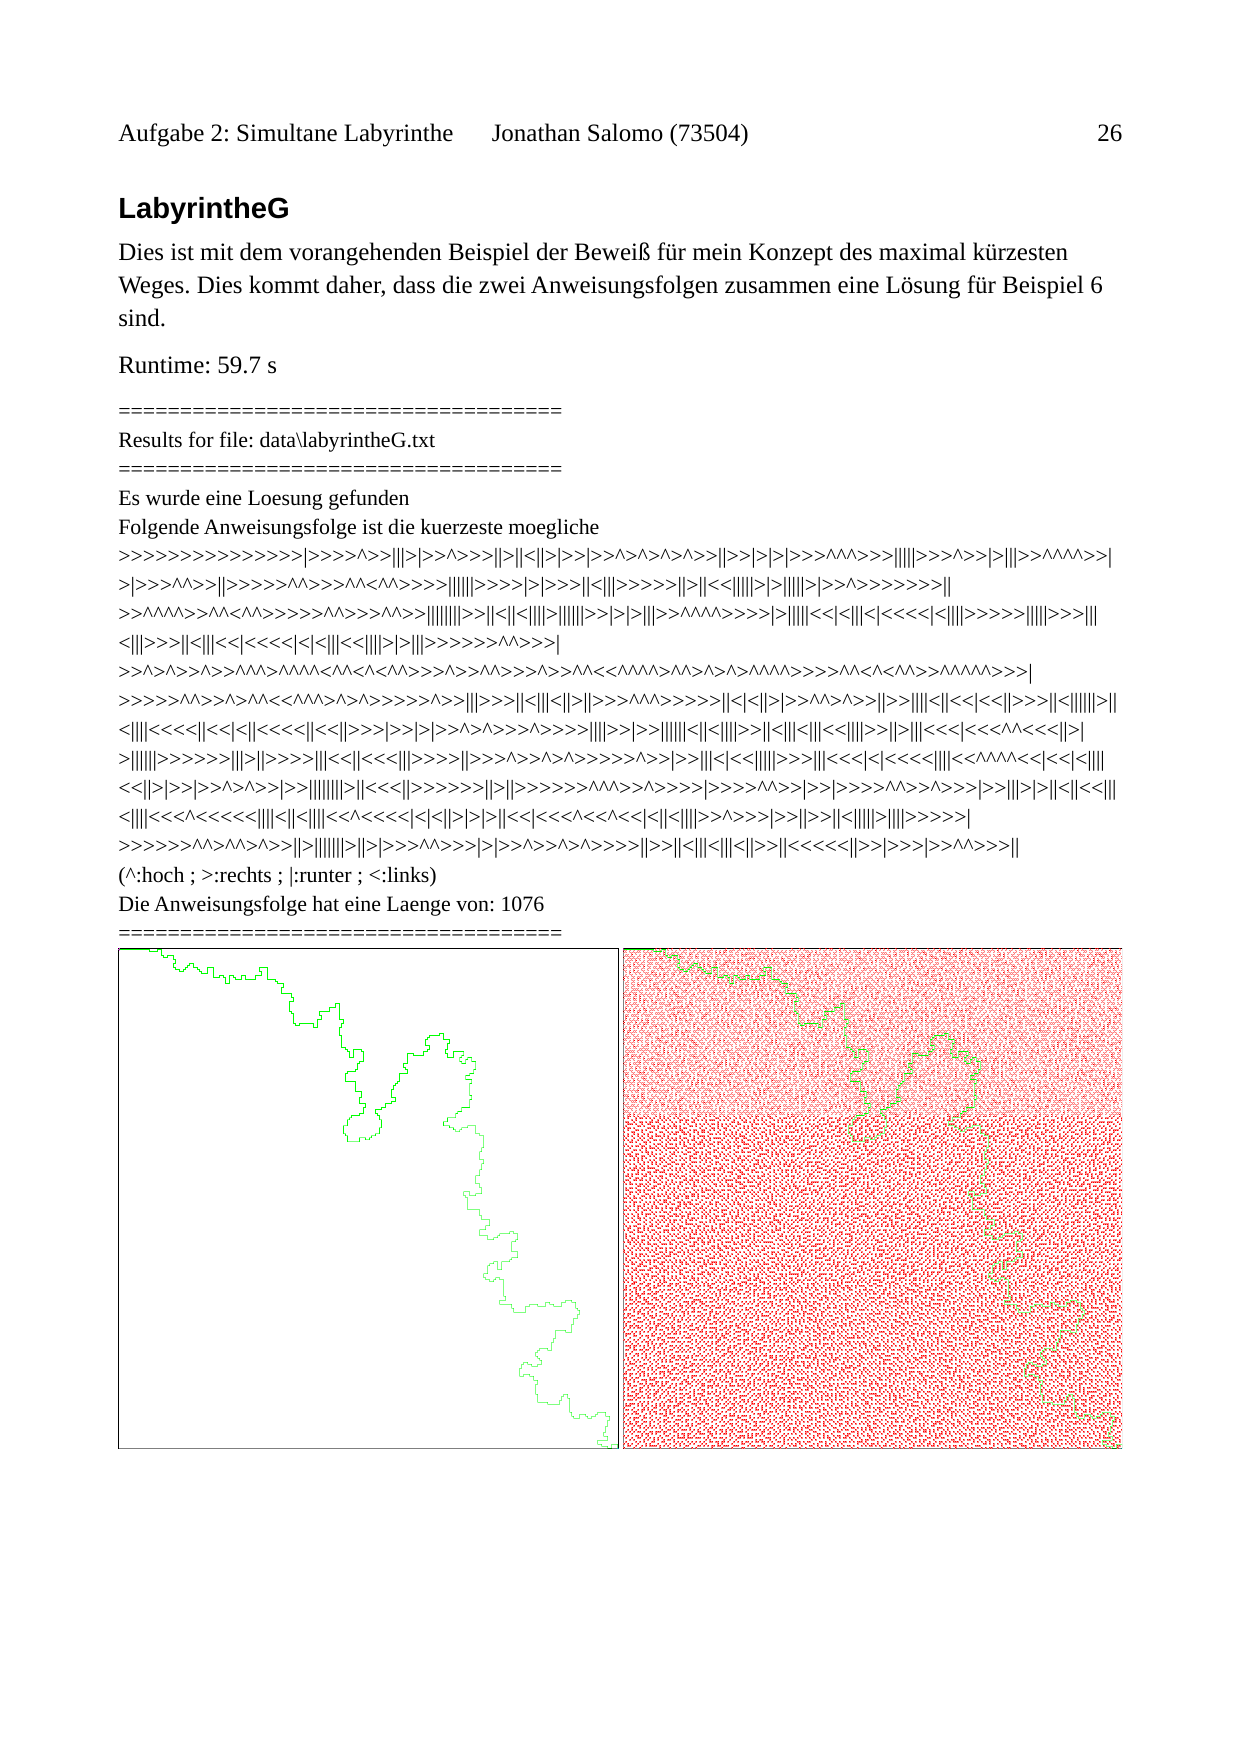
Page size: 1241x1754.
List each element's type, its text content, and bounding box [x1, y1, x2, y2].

text Runtime: 59.7 s [118, 351, 1122, 379]
text Dies ist mit dem vorangehenden Beispiel der Beweiß für mein Konzept des maximal kürzesten Weges. Dies kommt daher, dass die zwei Anweisungsfolgen zusammen eine Lösung für Beispiel 6 sind. [118, 237, 1122, 332]
text Results for file: data\labyrintheG.txt [118, 427, 1122, 452]
text ==================================== [118, 919, 1122, 945]
text Die Anweisungsfolge hat eine Laenge von: 1076 [118, 891, 1122, 916]
text (^:hoch ; >:rechts ; |:runter ; <:links) [118, 862, 1122, 887]
text >>>>>>>>>>>>>>>|>>>>^>>|||>|>>^>>>||>||<||>|>>|>>^>^>^>^>>||>>|>|>|>>>^^^>>>|||||>>>^>>|>|||>>^^^^>>|>|>>>^^>>||>>>>>^^>>>^^<^^>>>>||||||>>>>|>|>>>||<|||>>>>>||>||<<|||||>|>|||||>|>>^>>>>>>>||>>^^^^>>^^<^^>>>>>^^>>>^^>>||||||||>>||<||<||||>||||||>>|>|>|||>>^^^^>>>>|>|||||<<|<|||<|<<<<|<||||>>>>>|||||>>>|||<|||>>>||<|||<<|<<<<|<|<|||<<||||>|>|||>>>>>>^^>>>|>>^>^>>^>>^^^>^^^^<^^<^<^^>>>^>>^^>>>^>>^^<<^^^^>^^>^>^>^^^^>>>>^^<^<^^>>^^^^^>>>|>>>>>^^>>^>^^<<^^^>^>^>>>>>^>>|||>>>||<|||<||>||>>>^^^>>>>>||<|<||>|>>^^>^>>||>>||||<||<<|<<||>>>||<||||||>||<||||<<<<||<<|<||<<<<||<<||>>>|>>|>|>>^>^>>>^>>>>||||>>|>>||||||<||<||||>>||<|||<|||<<||||>>||>|||<<<|<<<^^<<<||>|>||||||>>>>>>|||>||>>>>|||<<||<<<|||>>>>||>>>^>>^>^>>>>>^>>|>>|||<|<<|||||>>>|||<<<|<|<<<<||||<<^^^^<<|<<|<||||<<||>|>>|>>^>^>>|>>||||||||>||<<<||>>>>>>||>||>>>>>>^^^>>^>>>>|>>>>^^>>|>>|>>>>^^>>^>>>|>>|||>|>||<||<<|||<||||<<<^<<<<<||||<||<||||<<^<<<<|<|<||>|>|>||<<|<<<^<<^<<|<||<||||>>^>>>|>>||>>||<|||||>||||>>>>>|>>>>>>^^>^^>^>>||>|||||||>||>|>>>^^>>>|>|>>^>>^>^>>>>||>>||<|||<|||<||>>||<<<<<||>>|>>>|>>^^>>>|| [118, 543, 1122, 858]
text ==================================== [118, 398, 1122, 423]
subtitle LabyrintheG [118, 191, 1122, 224]
text ==================================== [118, 456, 1122, 481]
text Folgende Anweisungsfolge ist die kuerzeste moegliche [118, 514, 1122, 539]
text Es wurde eine Loesung gefunden [118, 485, 1122, 510]
picture [118, 948, 1123, 1449]
